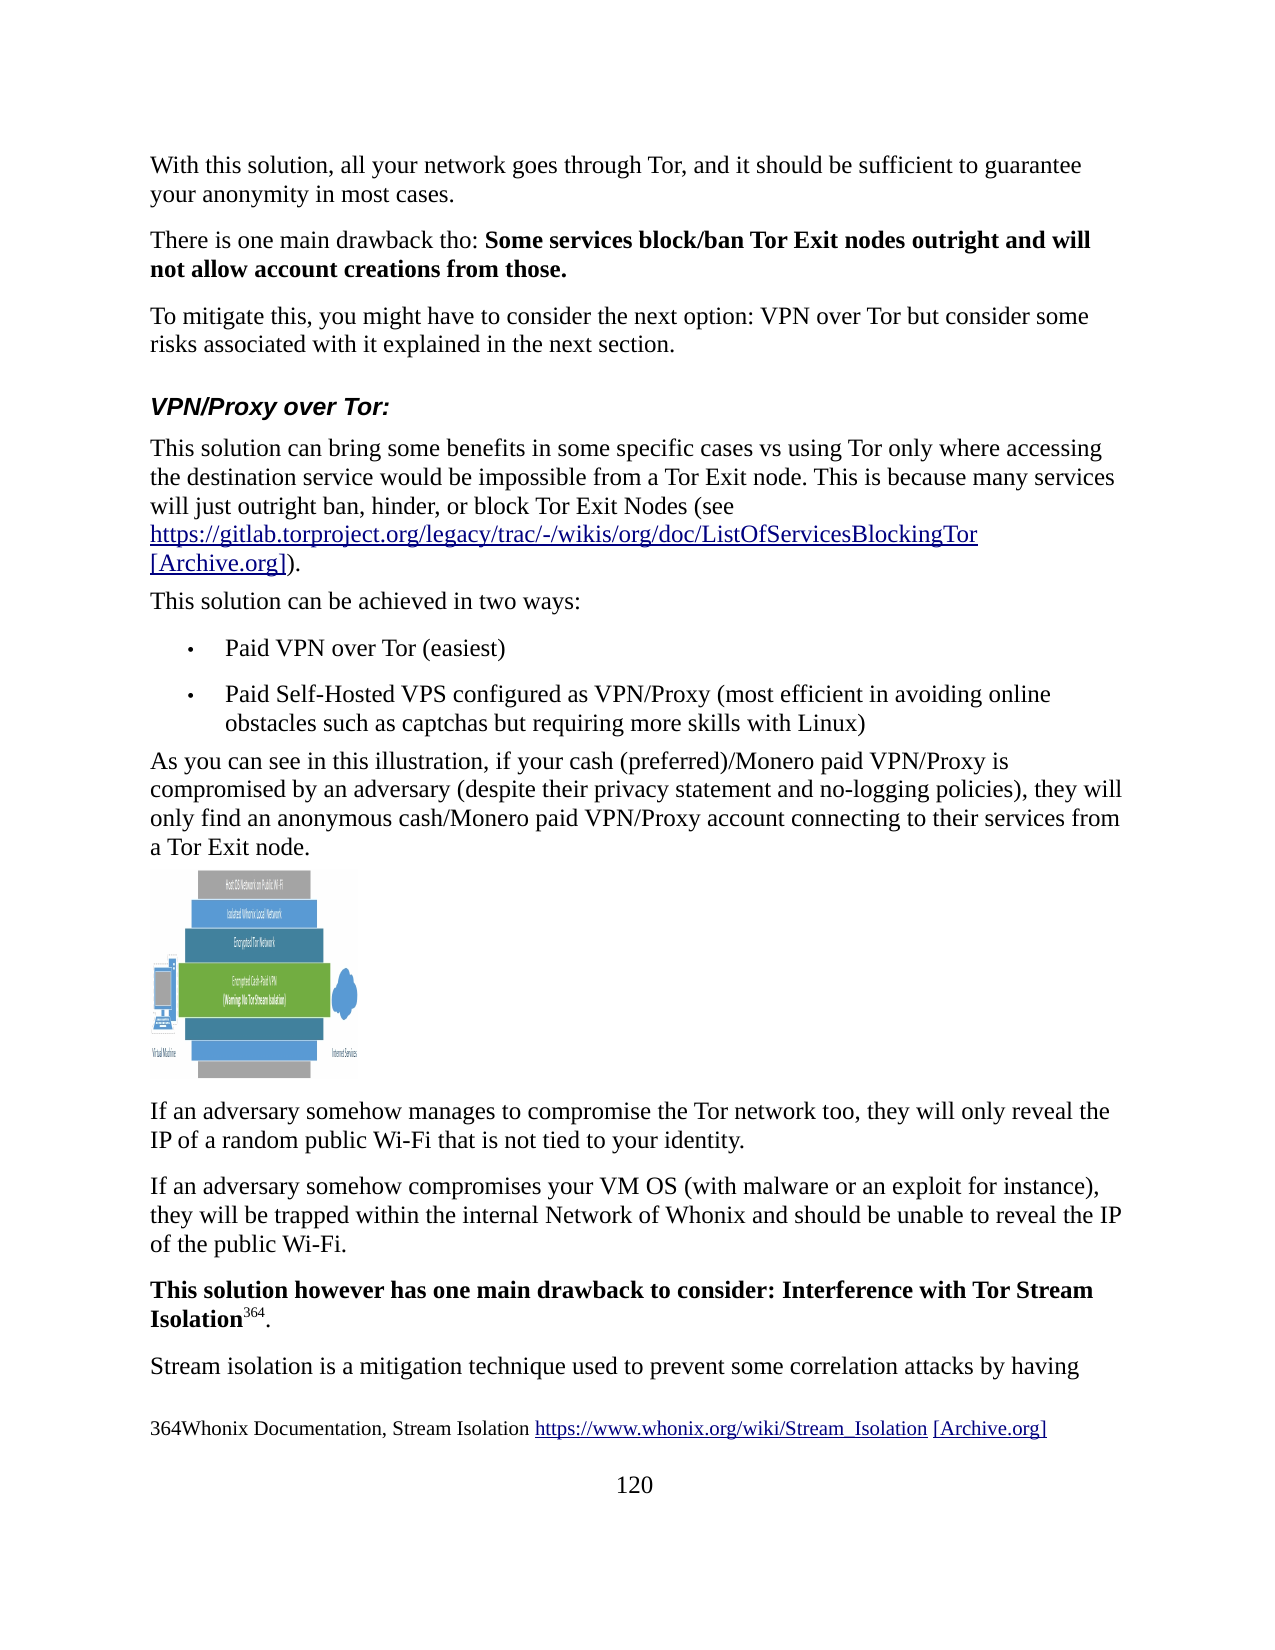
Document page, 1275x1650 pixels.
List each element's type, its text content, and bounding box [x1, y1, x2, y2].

text There is one main drawback tho: Some services block/ban Tor Exit nodes outright and will not allow account creations from those. [150, 225, 1125, 283]
list Paid VPN over Tor (easiest) [187, 633, 1125, 661]
text Whonix Documentation, Stream Isolation https://www.whonix.org/wiki/Stream_Isolation [Archive.org] [150, 1416, 1125, 1440]
subtitle VPN/Proxy over Tor: [150, 392, 1125, 421]
text With this solution, all your network goes through Tor, and it should be sufficient to guarantee your anonymity in most cases. [150, 150, 1125, 207]
text If an adversary somehow compromises your VM OS (with malware or an exploit for instance), they will be trapped within the internal Network of Whonix and should be unable to reveal the IP of the public Wi-Fi. [150, 1171, 1125, 1258]
text Stream isolation is a mitigation technique used to prevent some correlation attacks by having [150, 1351, 1125, 1380]
text If an adversary somehow manages to compromise the Tor network too, they will only reveal the IP of a random public Wi-Fi that is not tied to your identity. [150, 1096, 1125, 1153]
text As you can see in this illustration, if your cash (preferred)/Monero paid VPN/Proxy is compromised by an adversary (despite their privacy statement and no-logging policies), they will only find an anonymous cash/Monero paid VPN/Proxy account connecting to their services from a Tor Exit node. [150, 746, 1125, 861]
text This solution can bring some benefits in some specific cases vs using Tor only where accessing the destination service would be impossible from a Tor Exit node. This is because many services will just outright ban, hinder, or block Tor Exit Nodes (see https://gitlab.torproject.org/legacy/trac/-/wikis/org/doc/ListOfServicesBlockingTor [Archive.org]). [150, 433, 1125, 577]
list Paid Self-Hosted VPS configured as VPN/Proxy (most efficient in avoiding online obstacles such as captchas but requiring more skills with Linux) [187, 679, 1125, 737]
picture [150, 869, 359, 1079]
text To mitigate this, you might have to consider the next option: VPN over Tor but consider some risks associated with it explained in the next section. [150, 301, 1125, 358]
text This solution can be achieved in two ways: [150, 586, 1125, 615]
text This solution however has one main drawback to consider: Interference with Tor Stream Isolation. [150, 1276, 1125, 1333]
